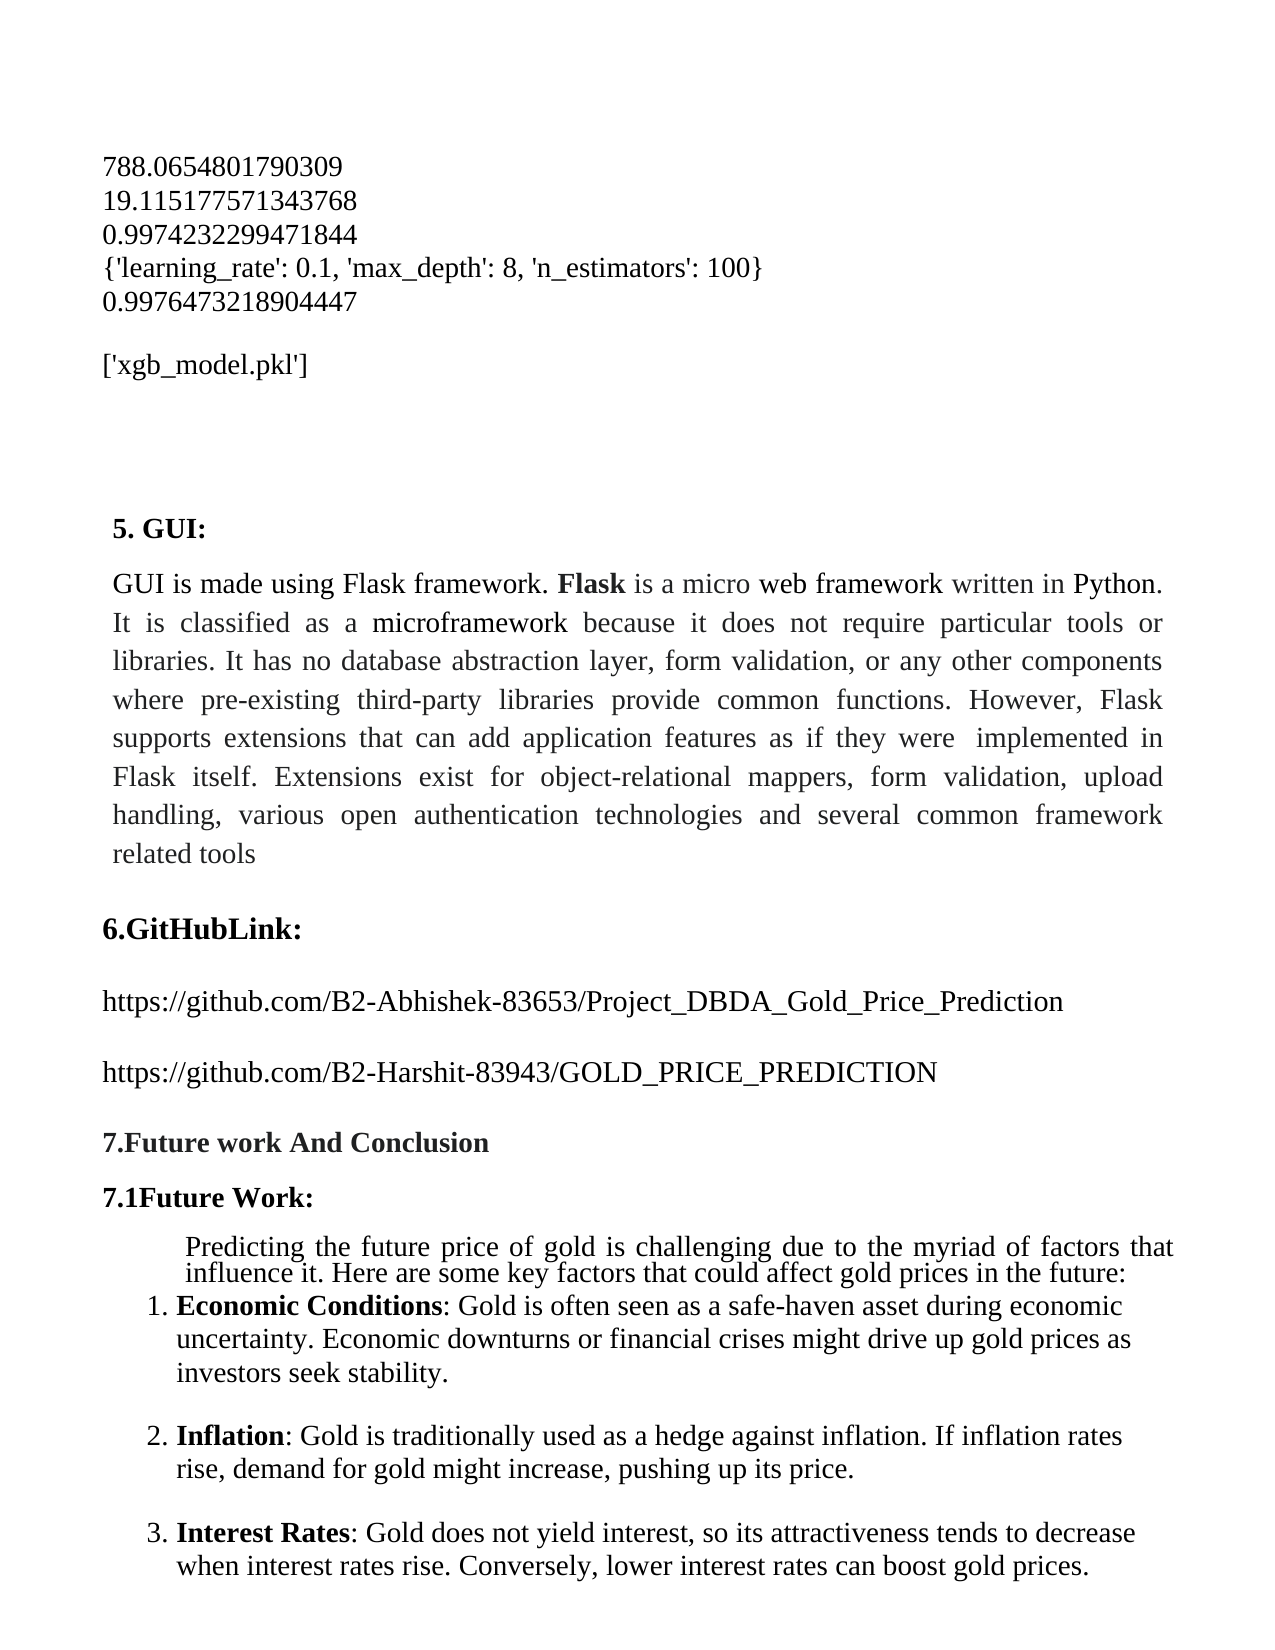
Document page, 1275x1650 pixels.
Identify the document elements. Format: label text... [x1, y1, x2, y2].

text 19.115177571343768 [102, 183, 1175, 217]
text 0.9974232299471844 [102, 217, 1175, 251]
text ['xgb_model.pkl'] [102, 347, 1175, 381]
text https://github.com/B2-Abhishek-83653/Project_DBDA_Gold_Price_Prediction [102, 983, 1175, 1018]
subtitle GUI: [112, 511, 1175, 544]
text 788.0654801790309 [102, 150, 1175, 183]
text https://github.com/B2-Harshit-83943/GOLD_PRICE_PREDICTION [102, 1055, 1175, 1089]
list Economic Conditions: Gold is often seen as a safe-haven asset during economic uncertainty. Economic downturns or financial crises might drive up gold prices as investors seek stability. [146, 1288, 1175, 1389]
text {'learning_rate': 0.1, 'max_depth': 8, 'n_estimators': 100} [102, 251, 1175, 284]
list Interest Rates: Gold does not yield interest, so its attractiveness tends to decrease when interest rates rise. Conversely, lower interest rates can boost gold prices. [146, 1515, 1175, 1582]
text GUI is made using Flask framework. Flask is a micro web framework written in Python. It is classified as a microframework because it does not require particular tools or libraries. It has no database abstraction layer, form validation, or any other components where pre-existing third-party libraries provide common functions. However, Flask supports extensions that can add application features as if they were implemented in Flask itself. Extensions exist for object-relational mappers, form validation, upload handling, various open authentication technologies and several common framework related tools [112, 566, 1163, 869]
list Inflation: Gold is traditionally used as a hedge against inflation. If inflation rates rise, demand for gold might increase, pushing up its price. [146, 1418, 1175, 1485]
text 0.9976473218904447 [102, 284, 1175, 318]
text 6.GitHubLink: [102, 911, 1175, 946]
subtitle 7.Future work And Conclusion 7.1Future Work: [102, 1125, 507, 1214]
text Predicting the future price of gold is challenging due to the myriad of factors that influence it. Here are some key factors that could affect gold prices in the future: [185, 1236, 1175, 1288]
